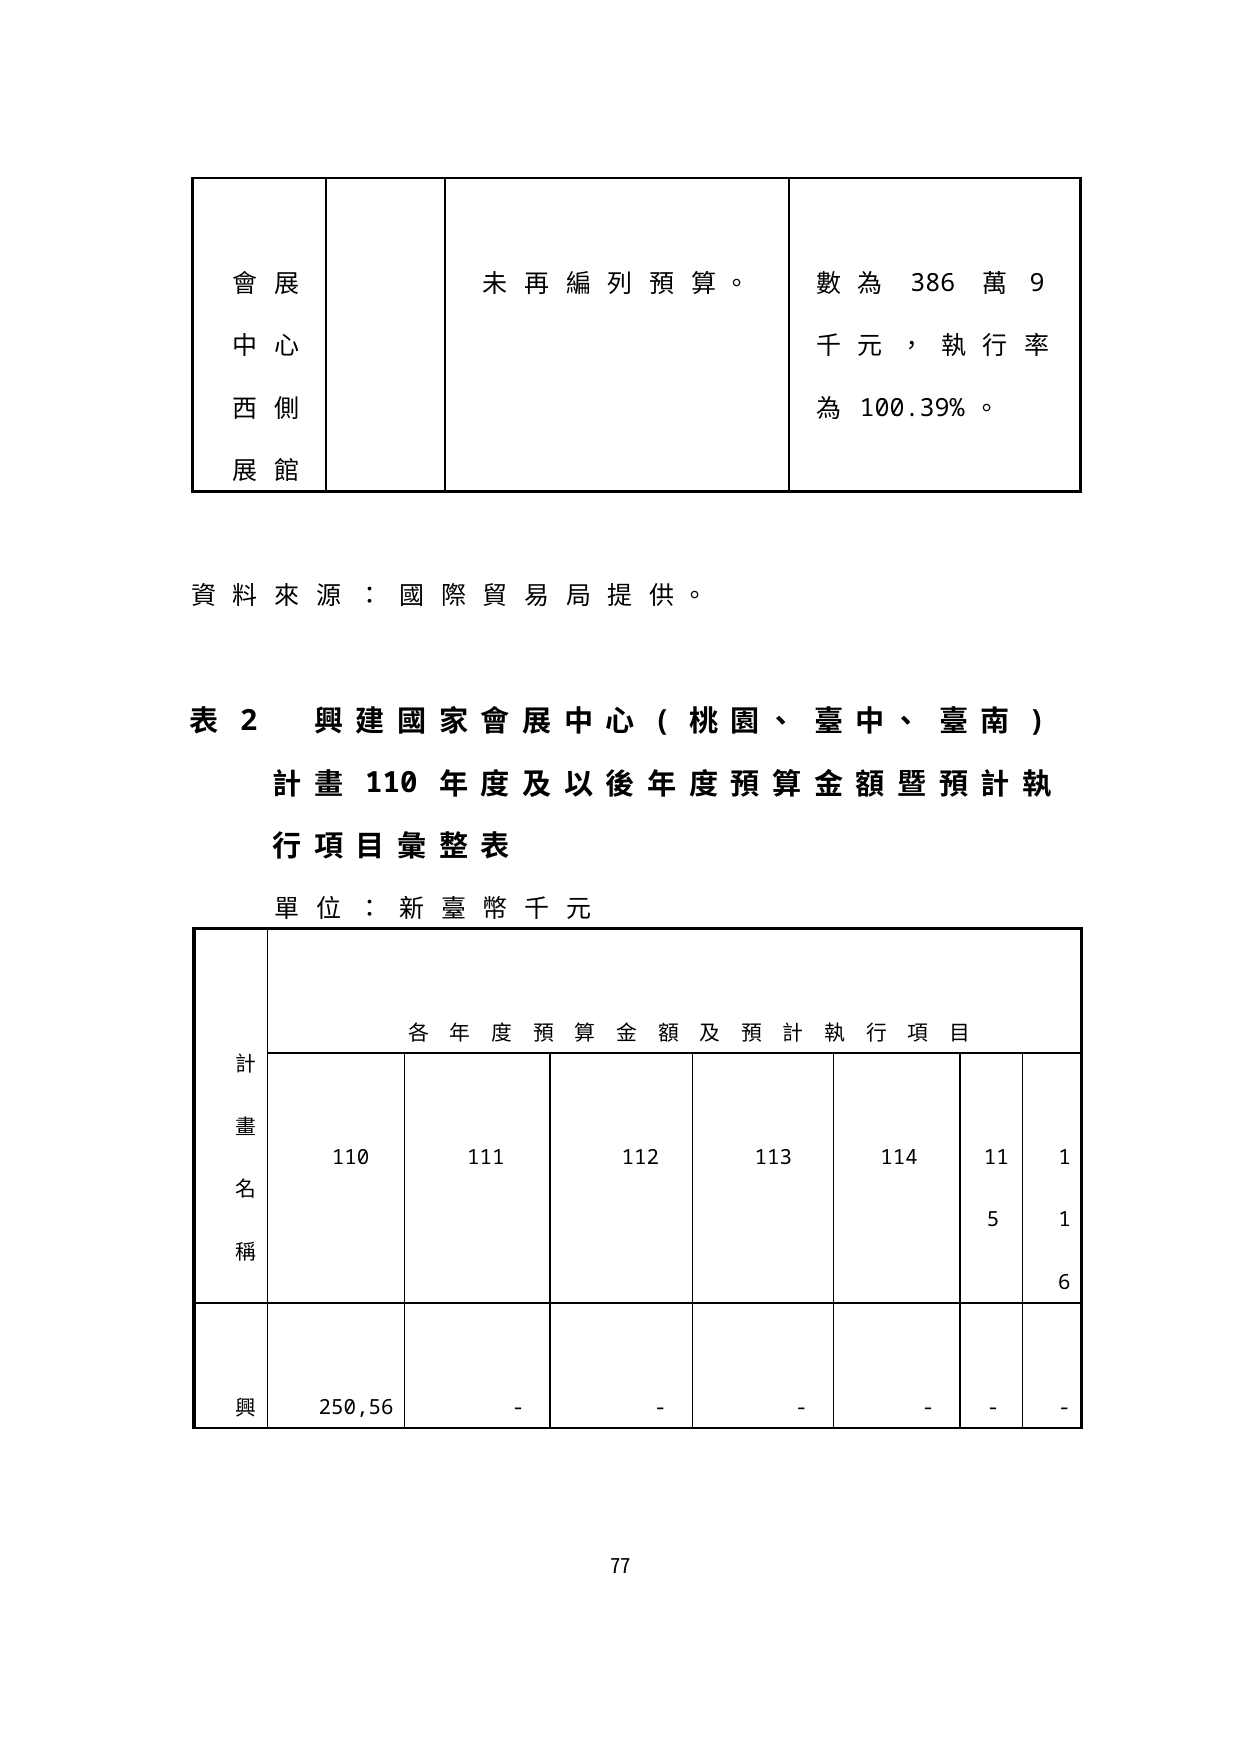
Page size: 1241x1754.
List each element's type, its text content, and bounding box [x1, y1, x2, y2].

table_header 各年度預算金額及預計執行項目 [268, 930, 1080, 1052]
table_cell - [834, 1304, 959, 1427]
table_cell 111 [405, 1054, 549, 1302]
table_cell - [961, 1304, 1022, 1427]
table_cell 250,56 [268, 1304, 404, 1427]
table_cell 興 [196, 1304, 267, 1427]
table_cell 116 [1023, 1054, 1080, 1302]
table_cell - [1023, 1304, 1080, 1427]
table_cell 114 [834, 1054, 959, 1302]
text 表2 興建國家會展中心(桃園、臺中、臺南)計畫110年度及以後年度預算金額暨預計執行項目彙整表 單位：新臺幣千元 [183, 677, 1058, 927]
text 資料來源：國際貿易局提供。 [183, 552, 1058, 615]
table_cell - [551, 1304, 692, 1427]
table_cell - [405, 1304, 549, 1427]
table_cell [327, 179, 444, 490]
table_header 計畫名稱 [196, 930, 267, 1302]
table_cell 會展中心西側展館 [194, 179, 325, 490]
table_cell 112 [551, 1054, 692, 1302]
table_cell 113 [693, 1054, 833, 1302]
table_cell - [693, 1304, 833, 1427]
table_cell 未再編列預算。 [446, 179, 788, 490]
table_cell 110 [268, 1054, 404, 1302]
table_cell 數為386萬9千元，執行率為100.39%。 [790, 179, 1079, 490]
table_cell 115 [961, 1054, 1022, 1302]
